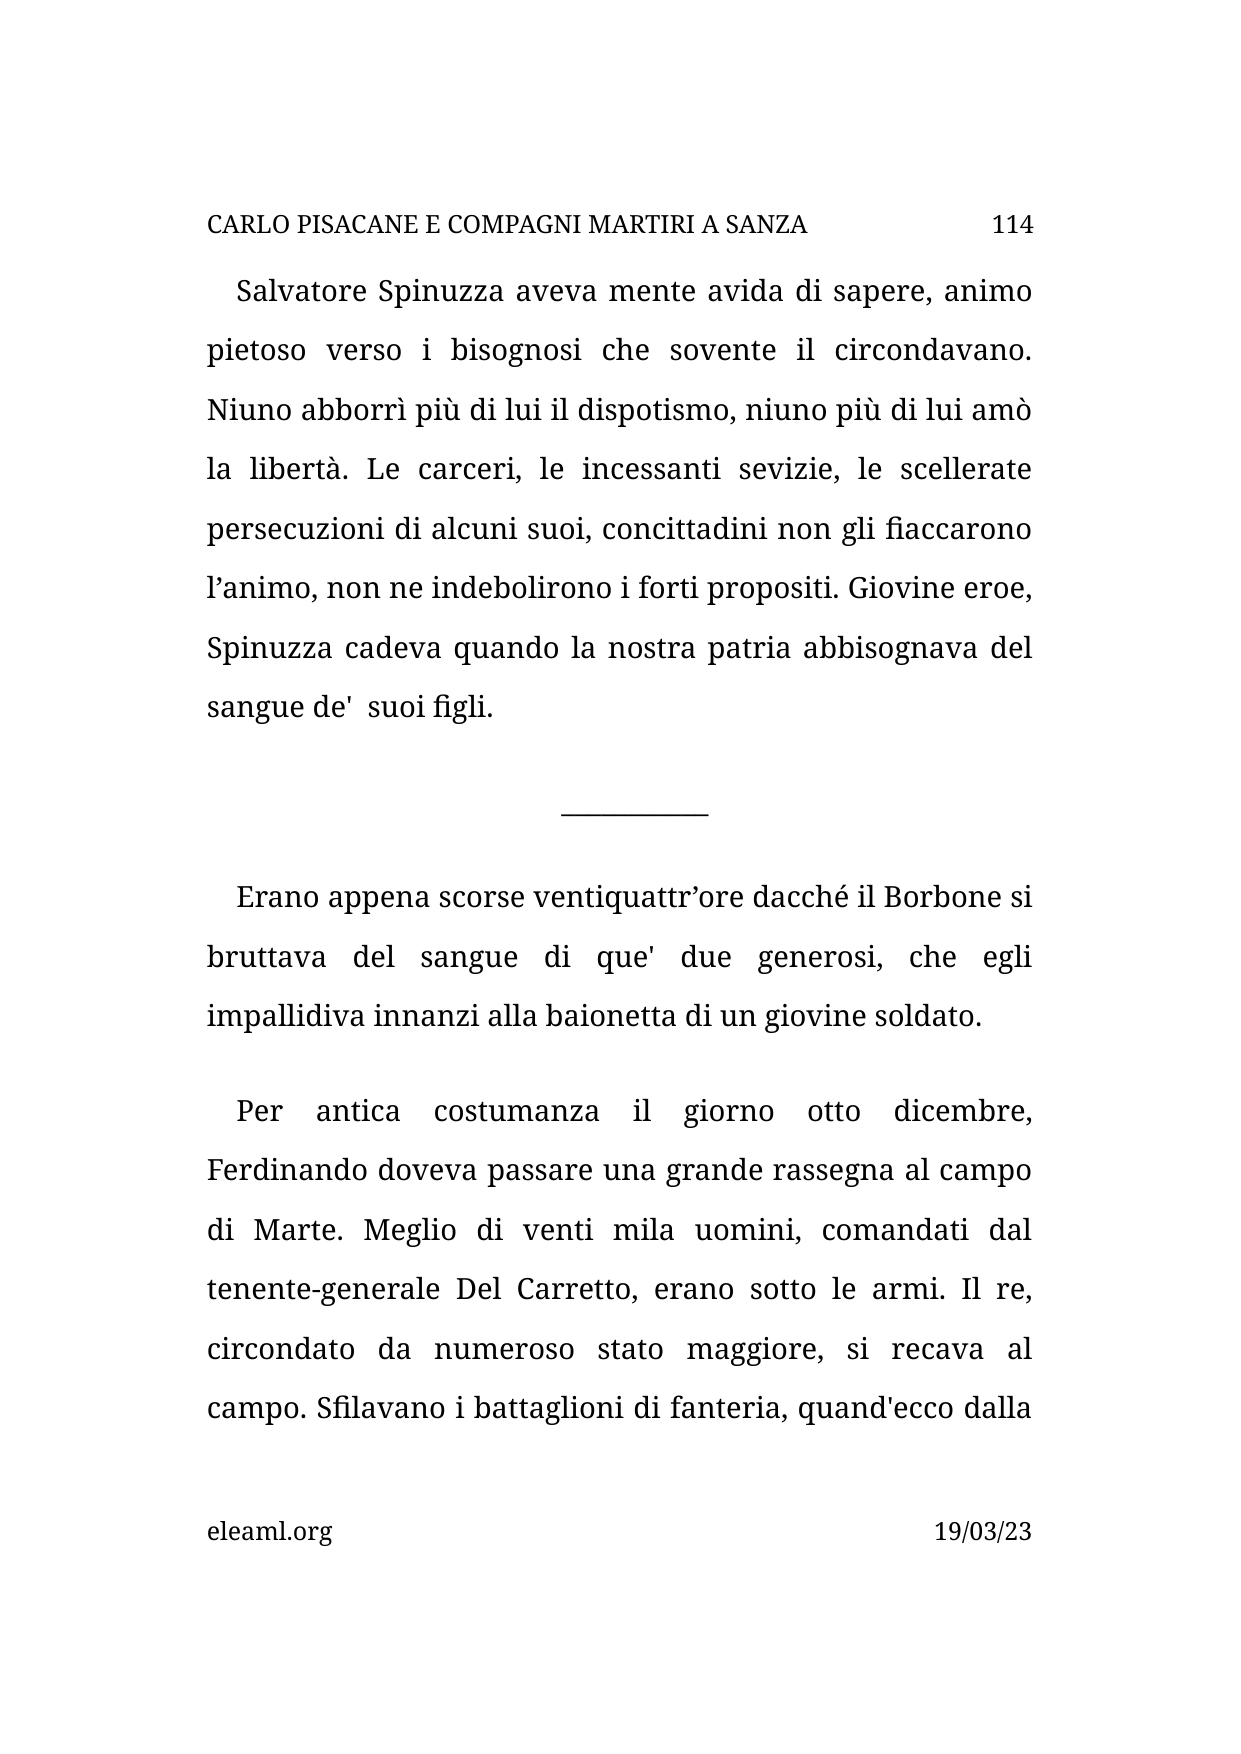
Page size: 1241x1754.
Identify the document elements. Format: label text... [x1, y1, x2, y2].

text Erano appena scorse ventiquattr’ore dacché il Borbone si bruttava del sangue di que' due generosi, che egli impallidiva innanzi alla baionetta di un giovine soldato. [207, 876, 1033, 1035]
text Salvatore Spinuzza aveva mente avida di sapere, animo pietoso verso i bisognosi che sovente il circondavano. Niuno abborrì più di lui il dispotismo, niuno più di lui amò la libertà. Le carceri, le incessanti sevizie, le scellerate persecuzioni di alcuni suoi, concittadini non gli fiaccarono l’animo, non ne indebolirono i forti propositi. Giovine eroe, Spinuzza cadeva quando la nostra patria abbisognava del sangue de' suoi figli. [207, 270, 1033, 726]
text ___________ [207, 781, 1033, 821]
text Per antica costumanza il giorno otto dicembre, Ferdinando doveva passare una grande rassegna al campo di Marte. Meglio di venti mila uomini, comandati dal tenente-generale Del Carretto, erano sotto le armi. Il re, circondato da numeroso stato maggiore, si recava al campo. Sfilavano i battaglioni di fanteria, quand'ecco dalla [207, 1090, 1033, 1427]
